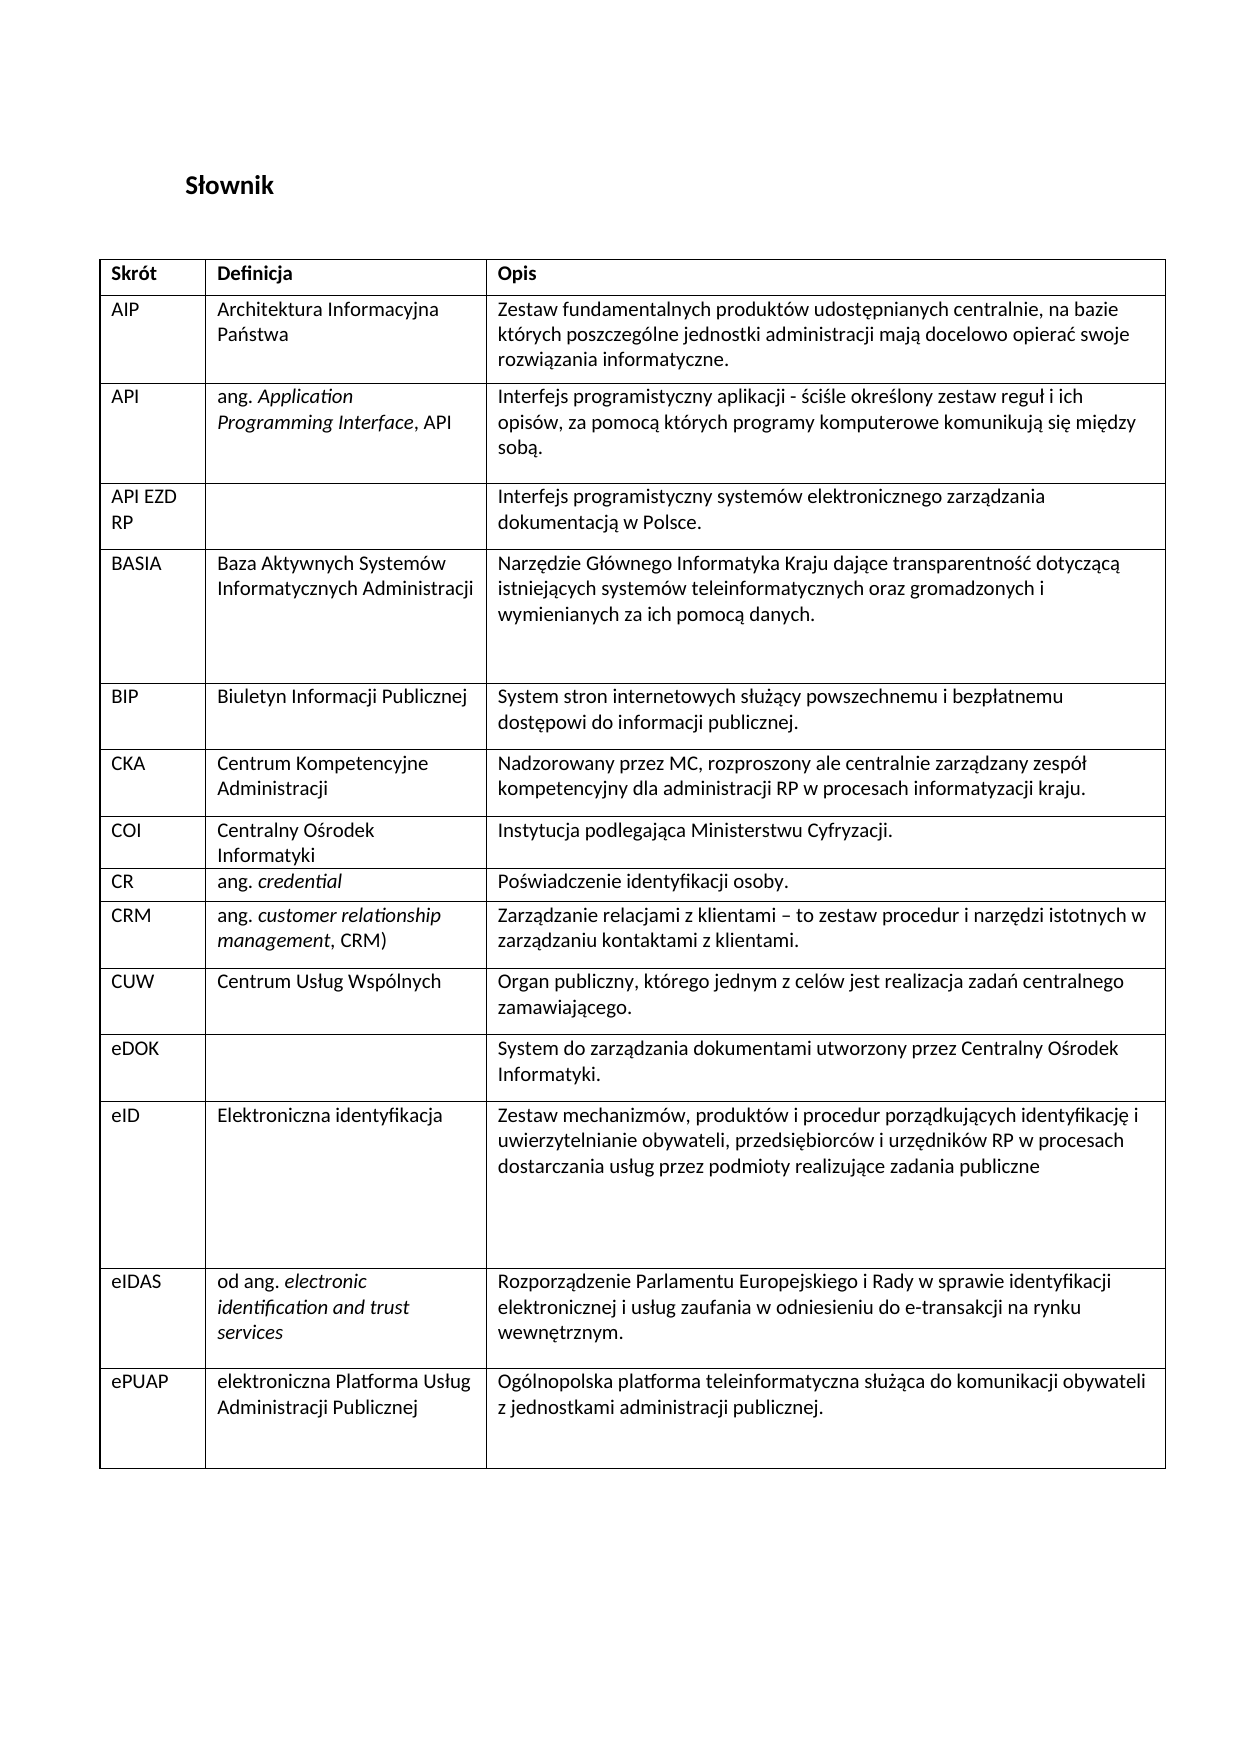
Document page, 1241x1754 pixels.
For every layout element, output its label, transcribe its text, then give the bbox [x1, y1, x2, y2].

table_cell ang. customer relationship management, CRM) [206, 902, 486, 968]
table_cell BIP [101, 684, 205, 749]
table_cell Centrum Usług Wspólnych [206, 969, 486, 1034]
table_cell BASIA [101, 550, 205, 682]
table_cell Zestaw mechanizmów, produktów i procedur porządkujących identyfikację i uwierzytelnianie obywateli, przedsiębiorców i urzędników RP w procesach dostarczania usług przez podmioty realizujące zadania publiczne [487, 1102, 1165, 1268]
table_cell eDOK [101, 1035, 205, 1101]
table_cell Poświadczenie identyfikacji osoby. [487, 869, 1165, 901]
table_cell Centrum Kompetencyjne Administracji [206, 750, 486, 816]
table_cell ang. credential [206, 869, 486, 901]
table_cell COI [101, 817, 205, 868]
table_cell Centralny Ośrodek Informatyki [206, 817, 486, 868]
table_cell CR [101, 869, 205, 901]
table_cell Organ publiczny, którego jednym z celów jest realizacja zadań centralnego zamawiającego. [487, 969, 1165, 1034]
table_cell System do zarządzania dokumentami utworzony przez Centralny Ośrodek Informatyki. [487, 1035, 1165, 1101]
table_cell System stron internetowych służący powszechnemu i bezpłatnemu dostępowi do informacji publicznej. [487, 684, 1165, 749]
table_cell [206, 1035, 486, 1101]
table_cell Elektroniczna identyfikacja [206, 1102, 486, 1268]
table_cell Ogólnopolska platforma teleinformatyczna służąca do komunikacji obywateli z jednostkami administracji publicznej. [487, 1369, 1165, 1468]
table_cell CKA [101, 750, 205, 816]
table_cell eID [101, 1102, 205, 1268]
table_cell AIP [101, 296, 205, 382]
table_cell CUW [101, 969, 205, 1034]
table_cell ePUAP [101, 1369, 205, 1468]
table_cell Zarządzanie relacjami z klientami – to zestaw procedur i narzędzi istotnych w zarządzaniu kontaktami z klientami. [487, 902, 1165, 968]
table_cell API [101, 384, 205, 482]
table_cell Interfejs programistyczny aplikacji - ściśle określony zestaw reguł i ich opisów, za pomocą których programy komputerowe komunikują się między sobą. [487, 384, 1165, 482]
table_cell Architektura Informacyjna Państwa [206, 296, 486, 382]
table_cell ang. Application Programming Interface, API [206, 384, 486, 482]
table_cell Interfejs programistyczny systemów elektronicznego zarządzania dokumentacją w Polsce. [487, 484, 1165, 549]
text Słownik [185, 168, 1093, 201]
table_cell Rozporządzenie Parlamentu Europejskiego i Rady w sprawie identyfikacji elektronicznej i usług zaufania w odniesieniu do e-transakcji na rynku wewnętrznym. [487, 1269, 1165, 1368]
table_cell eIDAS [101, 1269, 205, 1368]
table_cell Nadzorowany przez MC, rozproszony ale centralnie zarządzany zespół kompetencyjny dla administracji RP w procesach informatyzacji kraju. [487, 750, 1165, 816]
table_header Definicja [206, 260, 486, 295]
table_cell elektroniczna Platforma Usług Administracji Publicznej [206, 1369, 486, 1468]
table_header Skrót [101, 260, 205, 295]
table_cell Biuletyn Informacji Publicznej [206, 684, 486, 749]
table_cell od ang. electronic identification and trust services [206, 1269, 486, 1368]
table_cell Zestaw fundamentalnych produktów udostępnianych centralnie, na bazie których poszczególne jednostki administracji mają docelowo opierać swoje rozwiązania informatyczne. [487, 296, 1165, 382]
table_cell Narzędzie Głównego Informatyka Kraju dające transparentność dotyczącą istniejących systemów teleinformatycznych oraz gromadzonych i wymienianych za ich pomocą danych. [487, 550, 1165, 682]
table_cell [206, 484, 486, 549]
table_cell Baza Aktywnych Systemów Informatycznych Administracji [206, 550, 486, 682]
table_cell Instytucja podlegająca Ministerstwu Cyfryzacji. [487, 817, 1165, 868]
table_cell CRM [101, 902, 205, 968]
table_cell API EZD RP [101, 484, 205, 549]
table_header Opis [487, 260, 1165, 295]
